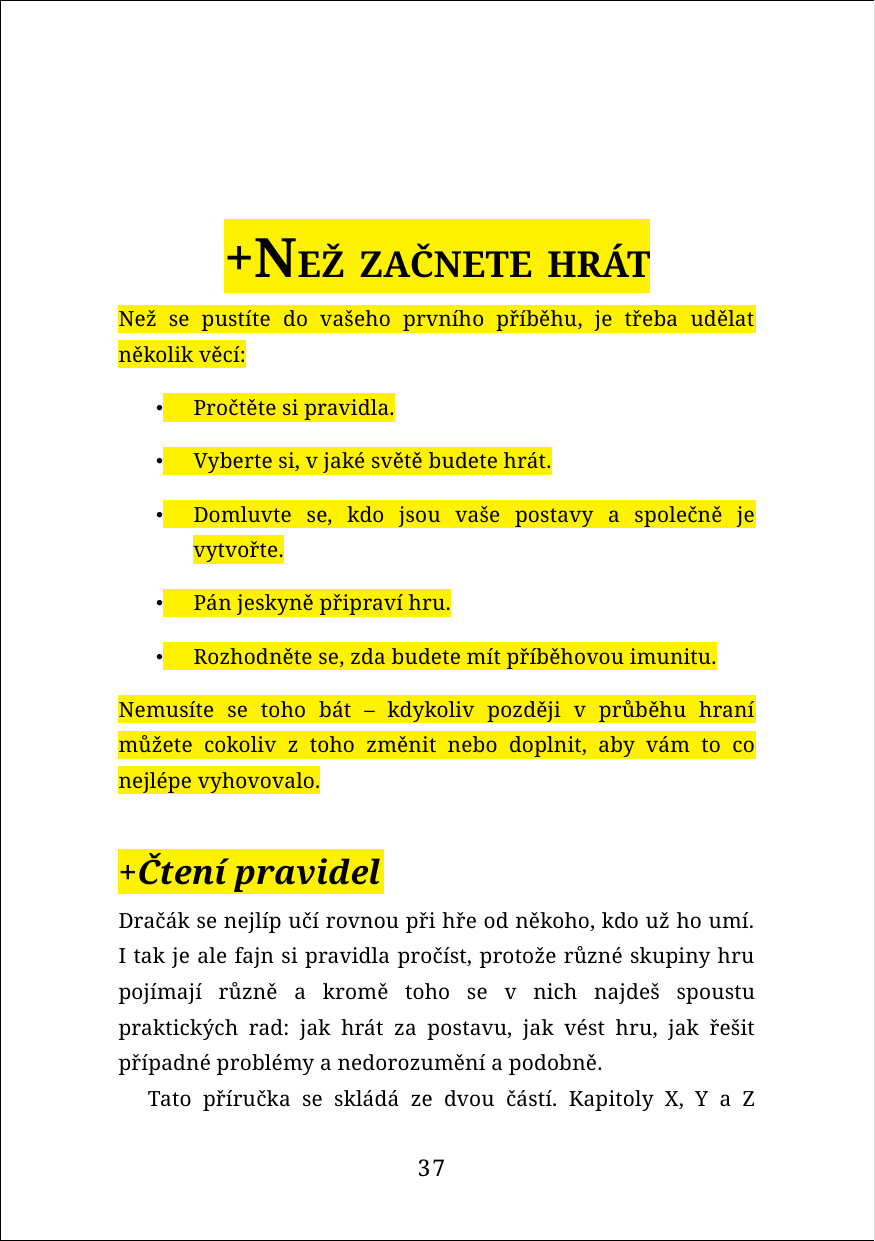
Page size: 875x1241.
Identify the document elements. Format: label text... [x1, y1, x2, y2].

subtitle +Čtení pravidel [118, 849, 756, 894]
list Domluvte se, kdo jsou vaše postavy a společně je vytvořte. [156, 500, 756, 564]
subtitle +Než začnete hrát [118, 219, 756, 293]
list Vyberte si, v jaké světě budete hrát. [156, 447, 756, 475]
list Pročtěte si pravidla. [156, 393, 756, 422]
text Nemusíte se toho bát – kdykoliv později v průběhu hraní můžete cokoliv z toho změnit nebo doplnit, aby vám to co nejlépe vyhovovalo. [118, 695, 756, 794]
text Dračák se nejlíp učí rovnou při hře od někoho, kdo už ho umí. I tak je ale fajn si pravidla pročíst, protože různé skupiny hru pojímají různě a kromě toho se v nich najdeš spoustu praktických rad: jak hrát za postavu, jak vést hru, jak řešit případné problémy a nedorozumění a podobně. Tato příručka se skládá ze dvou částí. Kapitoly X, Y a Z [118, 906, 756, 1112]
list Pán jeskyně připraví hru. [156, 588, 756, 617]
list Rozhodněte se, zda budete mít příběhovou imunitu. [156, 642, 756, 670]
text Než se pustíte do vašeho prvního příběhu, je třeba udělat několik věcí: [118, 304, 756, 368]
